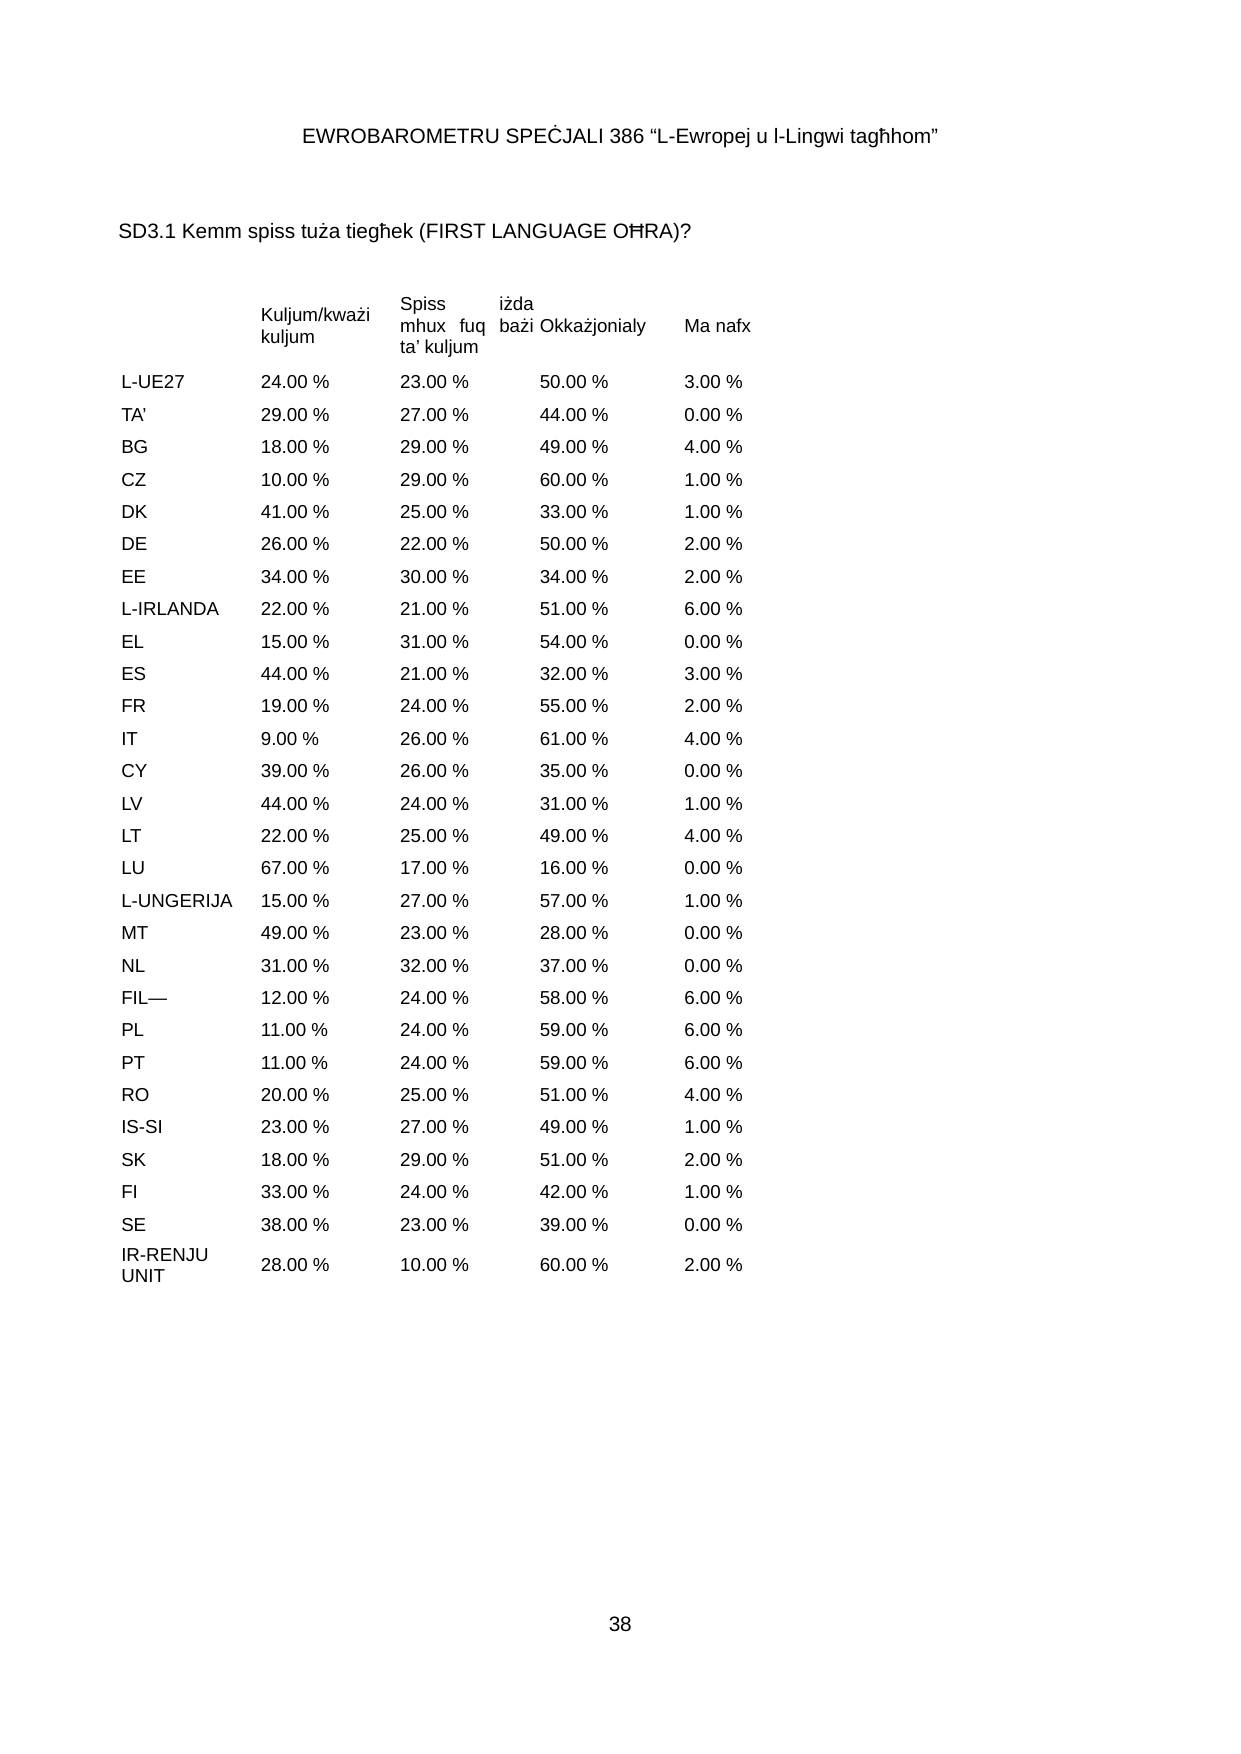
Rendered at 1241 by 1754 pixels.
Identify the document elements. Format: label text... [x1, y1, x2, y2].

table_cell 54.00 % [537, 625, 681, 657]
table_cell 3.00 % [681, 658, 821, 690]
table_cell DE [118, 528, 258, 560]
table_cell 18.00 % [258, 1143, 397, 1176]
table_cell PL [118, 1014, 258, 1046]
table_cell 0.00 % [681, 398, 821, 431]
table_cell 33.00 % [258, 1176, 397, 1208]
table_cell 60.00 % [537, 1241, 681, 1289]
table_cell 1.00 % [681, 1111, 821, 1143]
table_cell 35.00 % [537, 755, 681, 787]
table_cell 61.00 % [537, 722, 681, 754]
table_cell 0.00 % [681, 917, 821, 949]
table_cell 42.00 % [537, 1176, 681, 1208]
table_cell 20.00 % [258, 1079, 397, 1111]
table_cell 0.00 % [681, 755, 821, 787]
table_cell 31.00 % [537, 787, 681, 819]
table_cell 1.00 % [681, 495, 821, 528]
table_cell 1.00 % [681, 463, 821, 495]
table_cell 57.00 % [537, 884, 681, 917]
table_header Okkażjonialy [537, 285, 681, 366]
table_cell 23.00 % [397, 1208, 537, 1241]
table_cell 1.00 % [681, 787, 821, 819]
table_cell IR-RENJU UNIT [118, 1241, 258, 1289]
table_cell 1.00 % [681, 1176, 821, 1208]
table_cell 39.00 % [258, 755, 397, 787]
table_cell 59.00 % [537, 1046, 681, 1078]
table_cell EL [118, 625, 258, 657]
table_cell 31.00 % [397, 625, 537, 657]
table_cell 34.00 % [537, 560, 681, 593]
table_cell TA’ [118, 398, 258, 431]
table_cell 24.00 % [397, 787, 537, 819]
table_cell 2.00 % [681, 690, 821, 722]
table_cell 49.00 % [258, 917, 397, 949]
table_cell 25.00 % [397, 495, 537, 528]
table_cell FR [118, 690, 258, 722]
table_cell 22.00 % [258, 819, 397, 852]
table_cell 0.00 % [681, 852, 821, 884]
table_cell 23.00 % [258, 1111, 397, 1143]
table_cell 44.00 % [258, 787, 397, 819]
table_cell 22.00 % [397, 528, 537, 560]
table_cell 6.00 % [681, 593, 821, 625]
table_cell LU [118, 852, 258, 884]
table_cell 29.00 % [397, 431, 537, 463]
table_cell 2.00 % [681, 1143, 821, 1176]
table_cell 60.00 % [537, 463, 681, 495]
table_cell 26.00 % [258, 528, 397, 560]
table_cell 55.00 % [537, 690, 681, 722]
table_cell 17.00 % [397, 852, 537, 884]
table_cell 22.00 % [258, 593, 397, 625]
table_cell 37.00 % [537, 949, 681, 981]
table_cell 24.00 % [258, 366, 397, 398]
table_cell 16.00 % [537, 852, 681, 884]
table_cell 29.00 % [397, 1143, 537, 1176]
table_cell IS-SI [118, 1111, 258, 1143]
table_cell 10.00 % [258, 463, 397, 495]
table_cell 1.00 % [681, 884, 821, 917]
table_cell 2.00 % [681, 560, 821, 593]
table_cell 21.00 % [397, 593, 537, 625]
table_cell 11.00 % [258, 1014, 397, 1046]
table_cell 10.00 % [397, 1241, 537, 1289]
table_cell 11.00 % [258, 1046, 397, 1078]
table_header Kuljum/kważi kuljum [258, 285, 397, 366]
table_header Ma nafx [681, 285, 821, 366]
table_cell 26.00 % [397, 755, 537, 787]
table_cell 67.00 % [258, 852, 397, 884]
table_cell 27.00 % [397, 398, 537, 431]
table_cell L-UE27 [118, 366, 258, 398]
table_cell 29.00 % [397, 463, 537, 495]
table_header [118, 285, 258, 366]
table_cell 24.00 % [397, 1014, 537, 1046]
table_cell ES [118, 658, 258, 690]
table_cell 19.00 % [258, 690, 397, 722]
text SD3.1 Kemm spiss tuża tiegħek (FIRST LANGUAGE OĦRA)? [118, 219, 1122, 243]
table_cell FI [118, 1176, 258, 1208]
table_cell 32.00 % [537, 658, 681, 690]
table_cell 2.00 % [681, 528, 821, 560]
table_cell 26.00 % [397, 722, 537, 754]
table_cell 50.00 % [537, 366, 681, 398]
table_cell 28.00 % [537, 917, 681, 949]
table_cell 6.00 % [681, 1014, 821, 1046]
table_cell 0.00 % [681, 625, 821, 657]
table_cell 39.00 % [537, 1208, 681, 1241]
table_cell 4.00 % [681, 1079, 821, 1111]
table_cell DK [118, 495, 258, 528]
table_cell 9.00 % [258, 722, 397, 754]
table_cell 58.00 % [537, 981, 681, 1014]
table_cell 6.00 % [681, 981, 821, 1014]
table_cell 25.00 % [397, 1079, 537, 1111]
table_cell 27.00 % [397, 884, 537, 917]
table_cell 59.00 % [537, 1014, 681, 1046]
table_cell 24.00 % [397, 1176, 537, 1208]
table_cell 29.00 % [258, 398, 397, 431]
table_cell 51.00 % [537, 593, 681, 625]
table_cell 28.00 % [258, 1241, 397, 1289]
table_cell 31.00 % [258, 949, 397, 981]
table_cell 27.00 % [397, 1111, 537, 1143]
table_cell 50.00 % [537, 528, 681, 560]
table_cell 12.00 % [258, 981, 397, 1014]
table_cell 15.00 % [258, 625, 397, 657]
table_cell L-IRLANDA [118, 593, 258, 625]
table_cell 30.00 % [397, 560, 537, 593]
table_cell NL [118, 949, 258, 981]
table_cell 34.00 % [258, 560, 397, 593]
table_cell 4.00 % [681, 431, 821, 463]
table_cell RO [118, 1079, 258, 1111]
table_cell 38.00 % [258, 1208, 397, 1241]
table_cell IT [118, 722, 258, 754]
table_cell FIL— [118, 981, 258, 1014]
table_cell 32.00 % [397, 949, 537, 981]
table_cell EE [118, 560, 258, 593]
table_cell 49.00 % [537, 431, 681, 463]
table_cell 23.00 % [397, 917, 537, 949]
table_cell 24.00 % [397, 981, 537, 1014]
table_cell 33.00 % [537, 495, 681, 528]
table_cell 18.00 % [258, 431, 397, 463]
table_cell 44.00 % [537, 398, 681, 431]
table_cell BG [118, 431, 258, 463]
table_cell CZ [118, 463, 258, 495]
table_header Spiss iżda mhux fuq bażi ta’ kuljum [397, 285, 537, 366]
table_cell 6.00 % [681, 1046, 821, 1078]
table_cell MT [118, 917, 258, 949]
table_cell LV [118, 787, 258, 819]
table_cell 24.00 % [397, 690, 537, 722]
table_cell 51.00 % [537, 1079, 681, 1111]
table_cell 25.00 % [397, 819, 537, 852]
table_cell 23.00 % [397, 366, 537, 398]
table_cell 24.00 % [397, 1046, 537, 1078]
table_cell 4.00 % [681, 722, 821, 754]
table_cell LT [118, 819, 258, 852]
table_cell 21.00 % [397, 658, 537, 690]
table_cell 0.00 % [681, 1208, 821, 1241]
table_cell SE [118, 1208, 258, 1241]
table_cell 49.00 % [537, 1111, 681, 1143]
table_cell 44.00 % [258, 658, 397, 690]
table_cell CY [118, 755, 258, 787]
table_cell 0.00 % [681, 949, 821, 981]
table_cell L-UNGERIJA [118, 884, 258, 917]
table_cell 49.00 % [537, 819, 681, 852]
table_cell 51.00 % [537, 1143, 681, 1176]
table_cell 3.00 % [681, 366, 821, 398]
table_cell PT [118, 1046, 258, 1078]
table_cell 41.00 % [258, 495, 397, 528]
table_cell SK [118, 1143, 258, 1176]
table_cell 4.00 % [681, 819, 821, 852]
table_cell 2.00 % [681, 1241, 821, 1289]
table_cell 15.00 % [258, 884, 397, 917]
